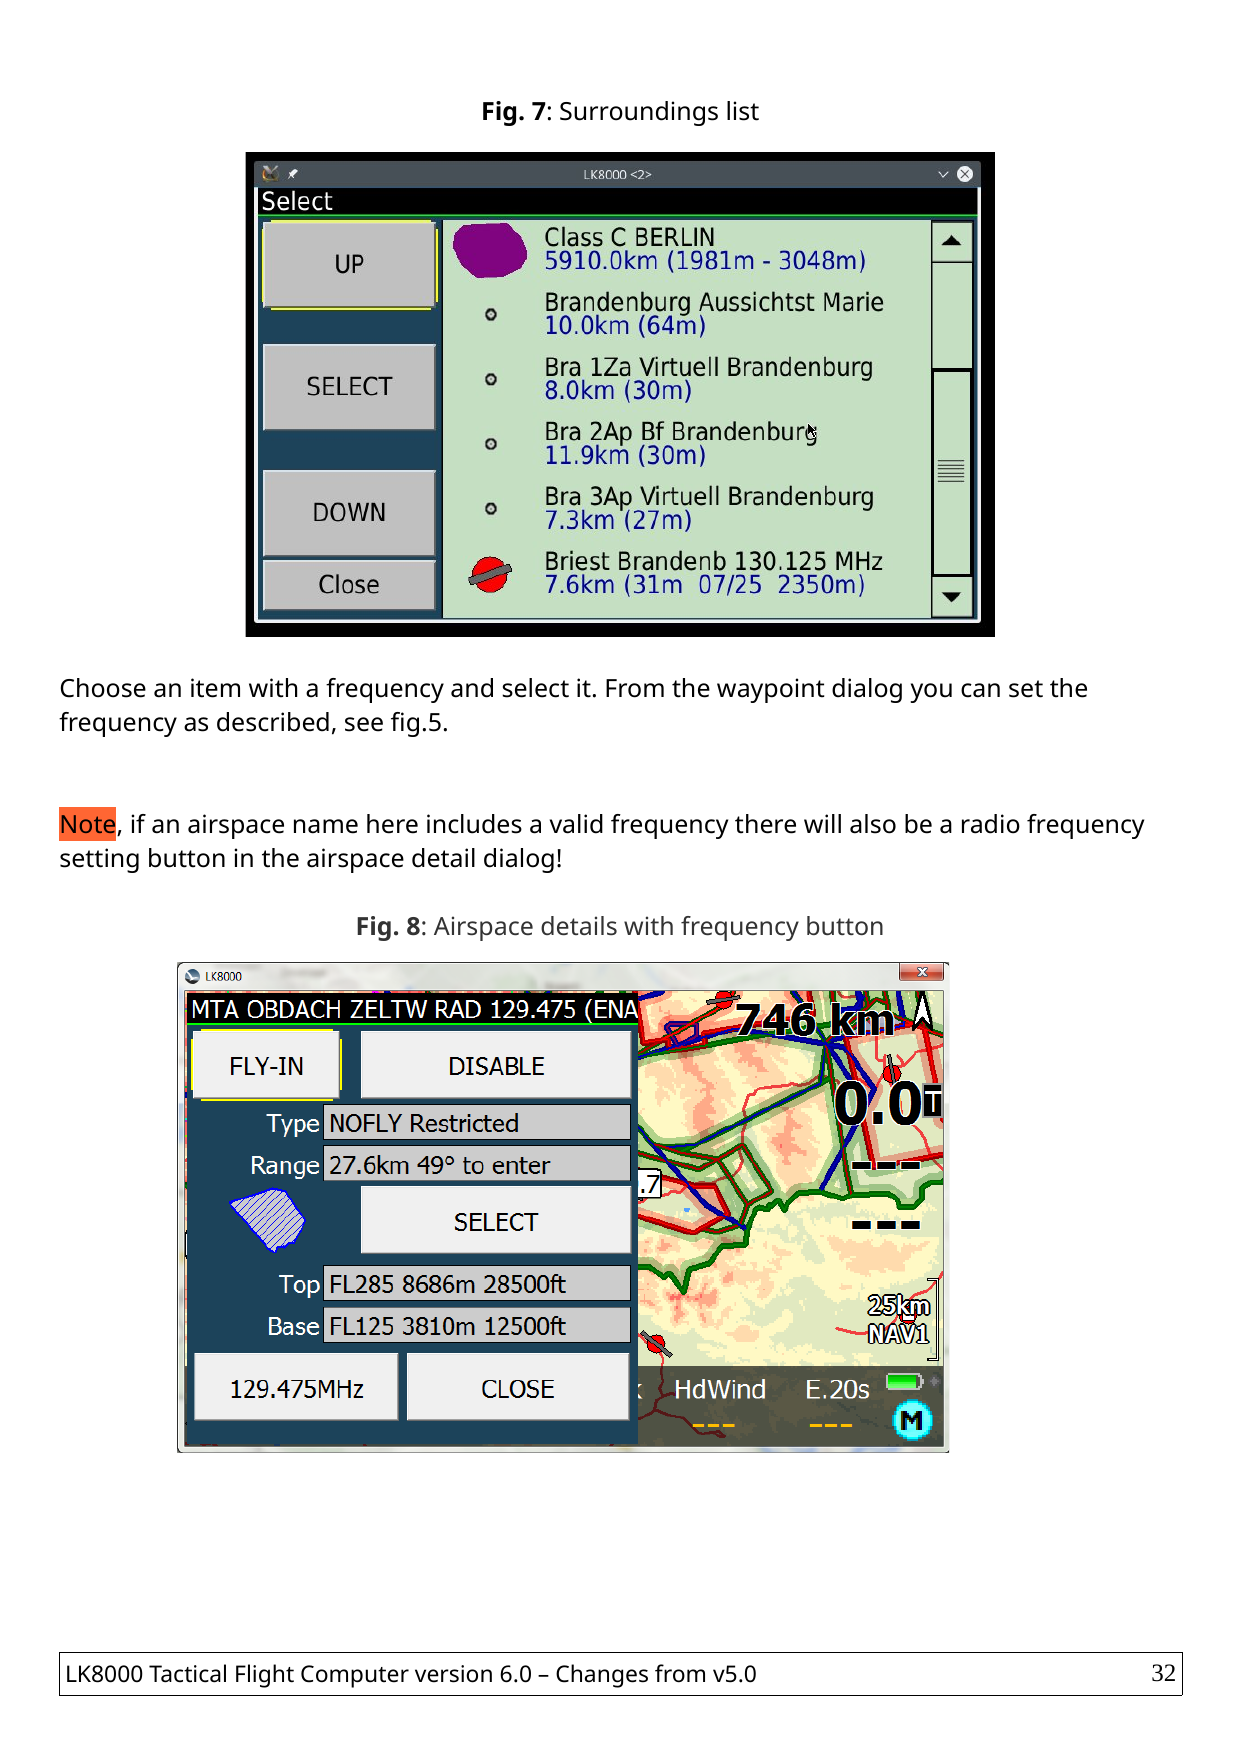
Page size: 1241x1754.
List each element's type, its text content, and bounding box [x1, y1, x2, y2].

picture [245, 152, 995, 637]
text Note, if an airspace name here includes a valid frequency there will also be a radio frequency setting button in the airspace detail dialog! [59, 807, 1181, 875]
text Choose an item with a frequency and select it. From the waypoint dialog you can set the frequency as described, see fig.5. [59, 670, 1181, 738]
text Fig. 7: Surroundings list [59, 93, 1181, 127]
picture [177, 962, 950, 1453]
text Fig. 8: Airspace details with frequency button [59, 909, 1181, 943]
